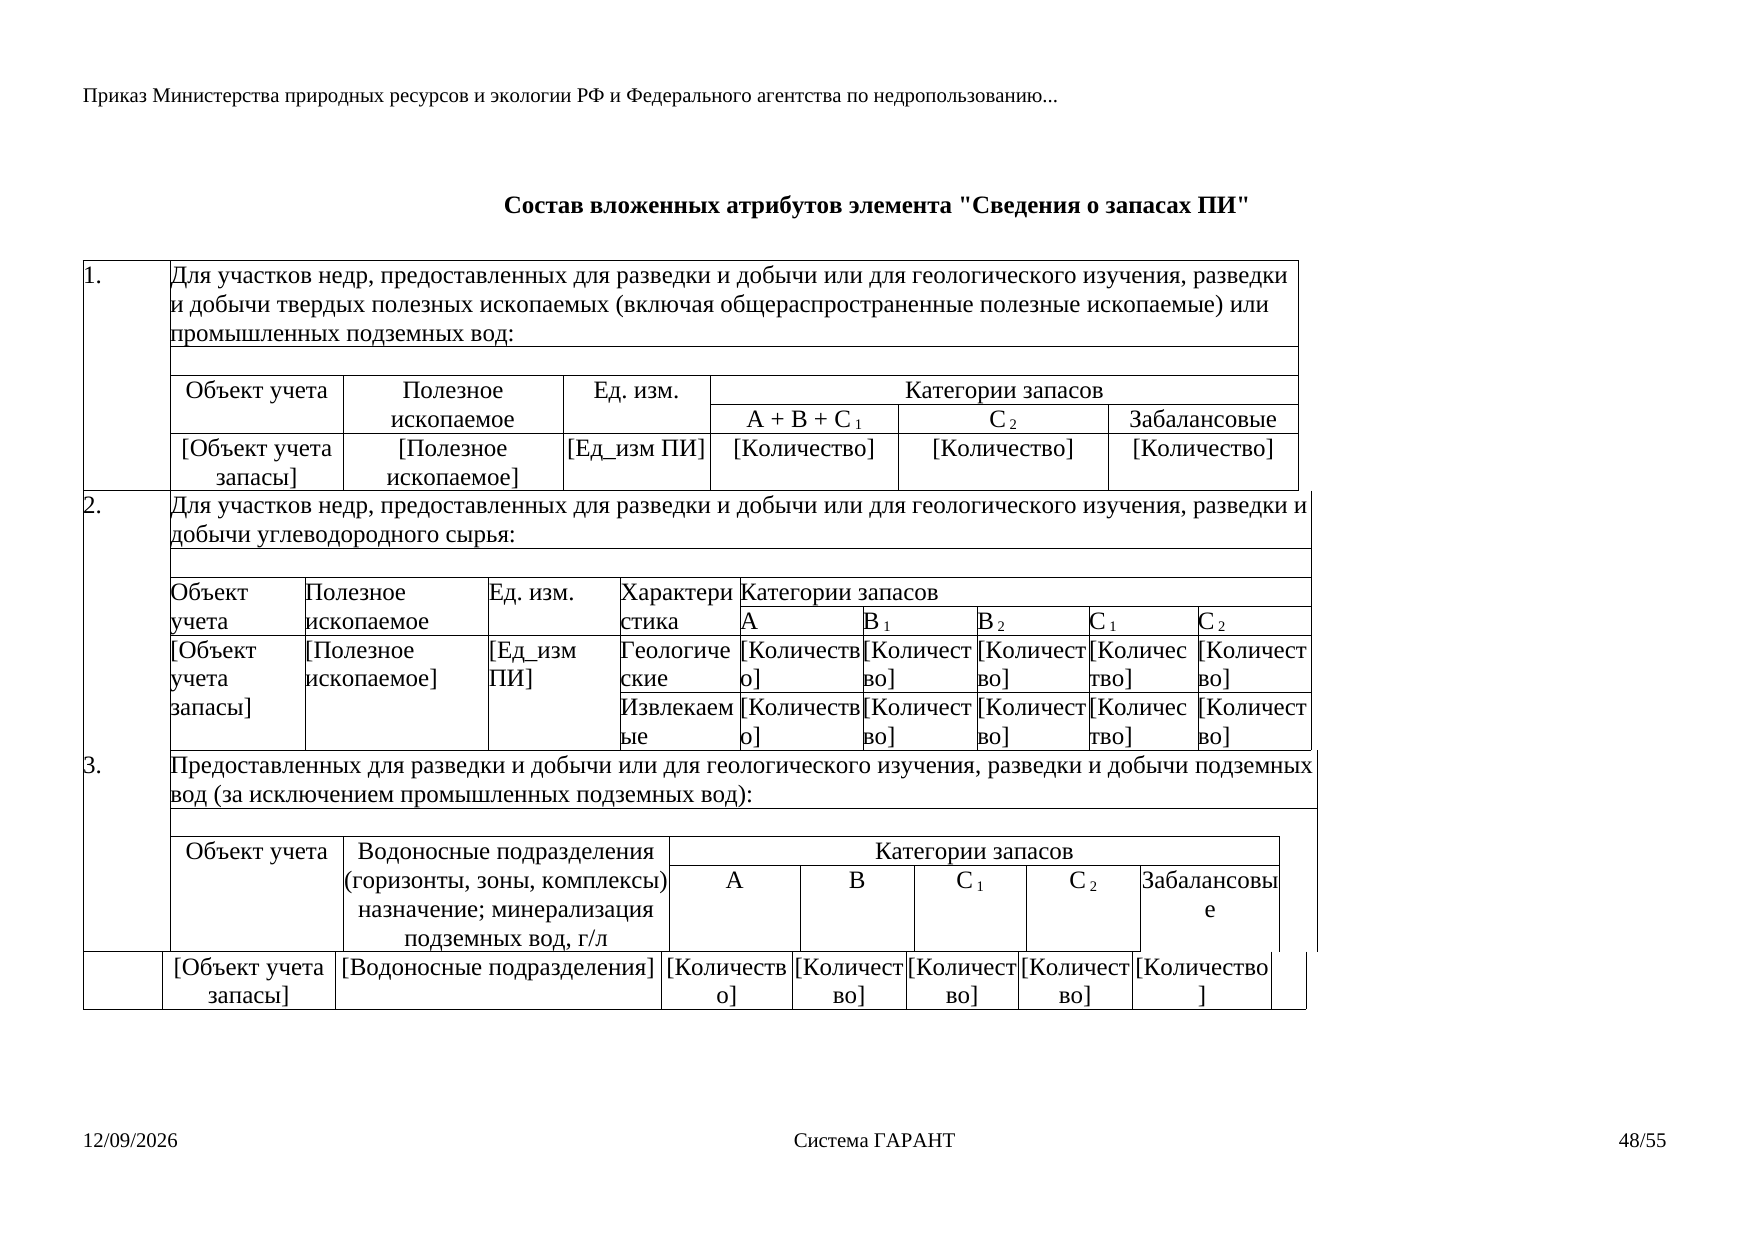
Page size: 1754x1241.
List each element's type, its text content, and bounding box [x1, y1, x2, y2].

table_cell [Полезное ископаемое] [306, 636, 488, 750]
table_cell Водоносные подразделения (горизонты, зоны, комплексы) назначение; минерализация подземных вод, г/л [344, 837, 669, 951]
table_cell Категории запасов [670, 837, 1279, 865]
table_cell Извлекаемые [621, 693, 740, 750]
table_cell [Объект учета запасы] [171, 434, 343, 490]
table_cell [Количество] [1199, 693, 1311, 750]
table_cell [Объект учета запасы] [171, 636, 305, 750]
table_cell [Количество] [907, 952, 1018, 1009]
table_cell [Количество] [741, 636, 863, 692]
table_cell Категории запасов [711, 376, 1298, 404]
table_cell Полезное ископаемое [344, 376, 563, 433]
table_cell С 2 [1199, 607, 1311, 635]
table_cell [Количество] [978, 636, 1089, 692]
table_cell [1280, 836, 1317, 865]
table_cell [Количество] [1133, 952, 1271, 1009]
table_cell А [670, 866, 800, 951]
table_cell [Количество] [1019, 952, 1132, 1009]
subtitle Состав вложенных атрибутов элемента "Сведения о запасах ПИ" [83, 190, 1671, 219]
table_header Для участков недр, предоставленных для разведки и добычи или для геологического изучения, разведки и добычи твердых полезных ископаемых (включая общераспространенные полезные ископаемые) или промышленных подземных вод: [171, 261, 1298, 346]
table_cell С 1 [915, 866, 1026, 951]
table_cell Забалансовые [1141, 866, 1279, 952]
table_cell [Водоносные подразделения] [336, 952, 661, 1009]
table_cell Объект учета [171, 837, 343, 951]
table_cell [84, 548, 170, 577]
table_cell Для участков недр, предоставленных для разведки и добычи или для геологического изучения, разведки и добычи углеводородного сырья: [171, 491, 1311, 548]
table_cell [84, 577, 170, 750]
table_cell А [741, 607, 863, 635]
table_cell [Ед_изм ПИ] [489, 636, 620, 750]
table_cell Характеристика [621, 578, 740, 635]
table_cell Ед. изм. [489, 578, 620, 635]
table_cell Категории запасов [741, 578, 1311, 606]
table_cell [Объект учета запасы] [163, 952, 335, 1009]
table_cell [Количество] [741, 693, 863, 750]
table_cell [Количество] [1090, 693, 1198, 750]
table_cell Объект учета [171, 578, 305, 635]
table_cell [Количество] [793, 952, 906, 1009]
table_cell [Количество] [1109, 434, 1298, 490]
table_cell [Полезное ископаемое] [344, 434, 563, 490]
table_cell [Количество] [1199, 636, 1311, 692]
table_cell [1280, 865, 1317, 952]
table_cell [1280, 809, 1317, 836]
table_cell [Количество] [711, 434, 898, 490]
table_cell A + B + С 1 [711, 405, 898, 433]
table_cell [171, 347, 1298, 375]
table_cell Объект учета [171, 376, 343, 433]
table_cell [171, 809, 1279, 836]
table_cell [Ед_изм ПИ] [564, 434, 710, 490]
table_cell [Количество] [864, 636, 977, 692]
table_cell [Количество] [662, 952, 792, 1009]
table_cell [Количество] [864, 693, 977, 750]
table_cell В [801, 866, 914, 951]
table_cell [Количество] [978, 693, 1089, 750]
table_cell [Количество] [1090, 636, 1198, 692]
table_cell 3. [84, 750, 170, 951]
table_cell Полезное ископаемое [306, 578, 488, 635]
table_cell [1272, 952, 1306, 1009]
table_header 1. [84, 261, 170, 490]
table_cell [171, 549, 1311, 577]
table_cell Забалансовые [1109, 405, 1298, 433]
table_cell С 2 [899, 405, 1108, 433]
table_cell [Количество] [899, 434, 1108, 490]
table_cell Предоставленных для разведки и добычи или для геологического изучения, разведки и добычи подземных вод (за исключением промышленных подземных вод): [171, 750, 1317, 808]
table_cell B 1 [864, 607, 977, 635]
table_cell Ед. изм. [564, 376, 710, 433]
table_cell С 1 [1090, 607, 1198, 635]
table_cell С 2 [1027, 866, 1140, 951]
table_cell [84, 952, 162, 1009]
table_cell Геологические [621, 636, 740, 692]
table_cell B 2 [978, 607, 1089, 635]
table_cell 2. [84, 491, 170, 548]
